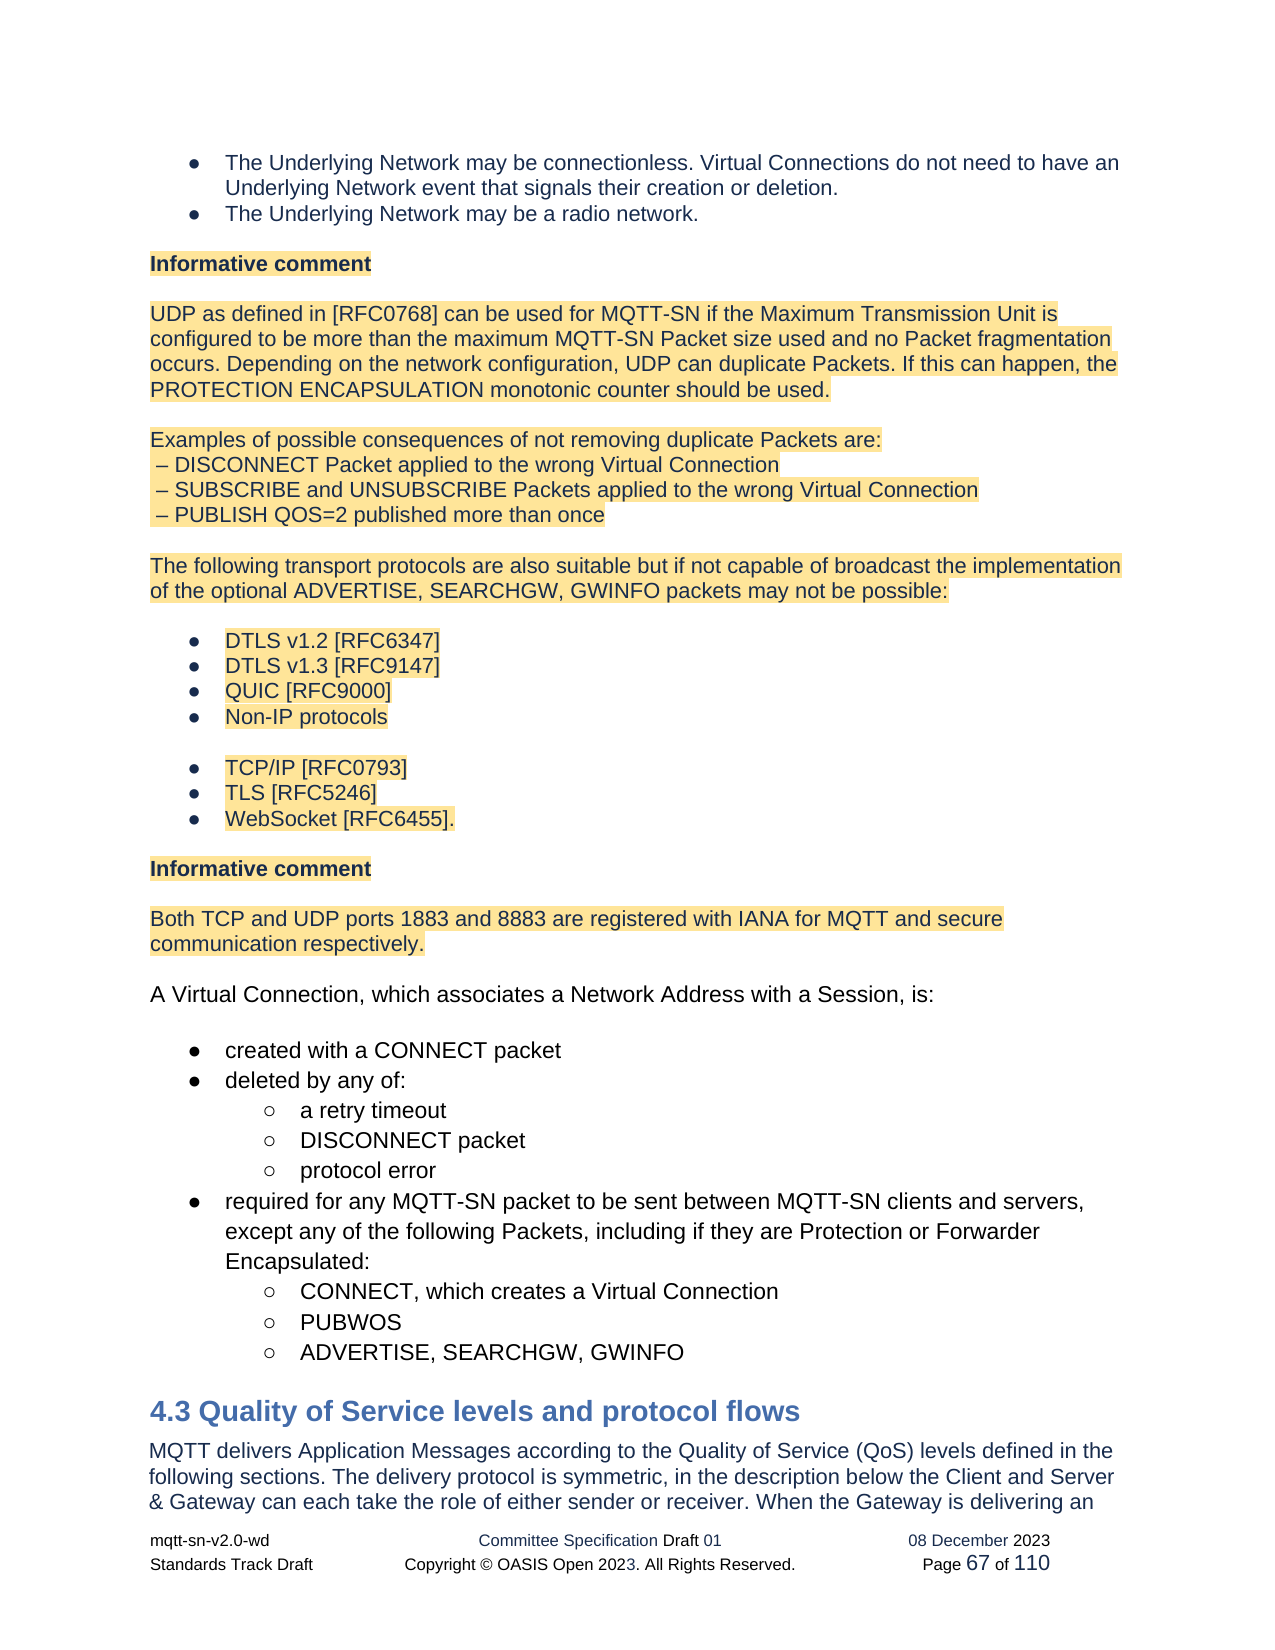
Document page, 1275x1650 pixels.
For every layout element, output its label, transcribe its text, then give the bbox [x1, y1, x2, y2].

list DTLS v1.3 [RFC9147] [187, 653, 1124, 678]
text UDP as defined in [RFC0768] can be used for MQTT-SN if the Maximum Transmission Unit is configured to be more than the maximum MQTT-SN Packet size used and no Packet fragmentation occurs. Depending on the network configuration, UDP can duplicate Packets. If this can happen, the PROTECTION ENCAPSULATION monotonic counter should be used. [150, 301, 1124, 402]
text Informative comment [150, 856, 1124, 881]
list TCP/IP [RFC0793] [187, 755, 1124, 780]
list WebSocket [RFC6455]. [187, 806, 1124, 831]
list a retry timeout [262, 1097, 1125, 1123]
text Informative comment [150, 251, 1124, 276]
text The following transport protocols are also suitable but if not capable of broadcast the implementation of the optional ADVERTISE, SEARCHGW, GWINFO packets may not be possible: [150, 552, 1124, 603]
subtitle 4.3 Quality of Service levels and protocol flows [150, 1394, 1124, 1427]
text Examples of possible consequences of not removing duplicate Packets are: – DISCONNECT Packet applied to the wrong Virtual Connection – SUBSCRIBE and UNSUBSCRIBE Packets applied to the wrong Virtual Connection – PUBLISH QOS=2 published more than once [150, 427, 1124, 527]
text MQTT delivers Application Messages according to the Quality of Service (QoS) levels defined in the following sections. The delivery protocol is symmetric, in the description below the Client and Server & Gateway can each take the role of either sender or receiver. When the Gateway is delivering an [148, 1438, 1124, 1514]
list protocol error [262, 1157, 1125, 1184]
text A Virtual Connection, which associates a Network Address with a Session, is: [150, 981, 1125, 1008]
list Non-IP protocols [187, 703, 1124, 729]
list DISCONNECT packet [262, 1127, 1125, 1153]
text Both TCP and UDP ports 1883 and 8883 are registered with IANA for MQTT and secure communication respectively. [150, 906, 1124, 956]
list TLS [RFC5246] [187, 780, 1124, 806]
list created with a CONNECT packet [187, 1037, 1125, 1063]
list deleted by any of: [187, 1067, 1125, 1093]
list The Underlying Network may be a radio network. [187, 200, 1124, 226]
list DTLS v1.2 [RFC6347] [187, 628, 1124, 653]
list PUBWOS [262, 1308, 1125, 1335]
list QUIC [RFC9000] [187, 678, 1124, 703]
list required for any MQTT-SN packet to be sent between MQTT-SN clients and servers, except any of the following Packets, including if they are Protection or Forwarder Encapsulated: [187, 1188, 1125, 1274]
list ADVERTISE, SEARCHGW, GWINFO [262, 1339, 1125, 1365]
list CONNECT, which creates a Virtual Connection [262, 1278, 1125, 1304]
list The Underlying Network may be connectionless. Virtual Connections do not need to have an Underlying Network event that signals their creation or deletion. [187, 150, 1124, 200]
